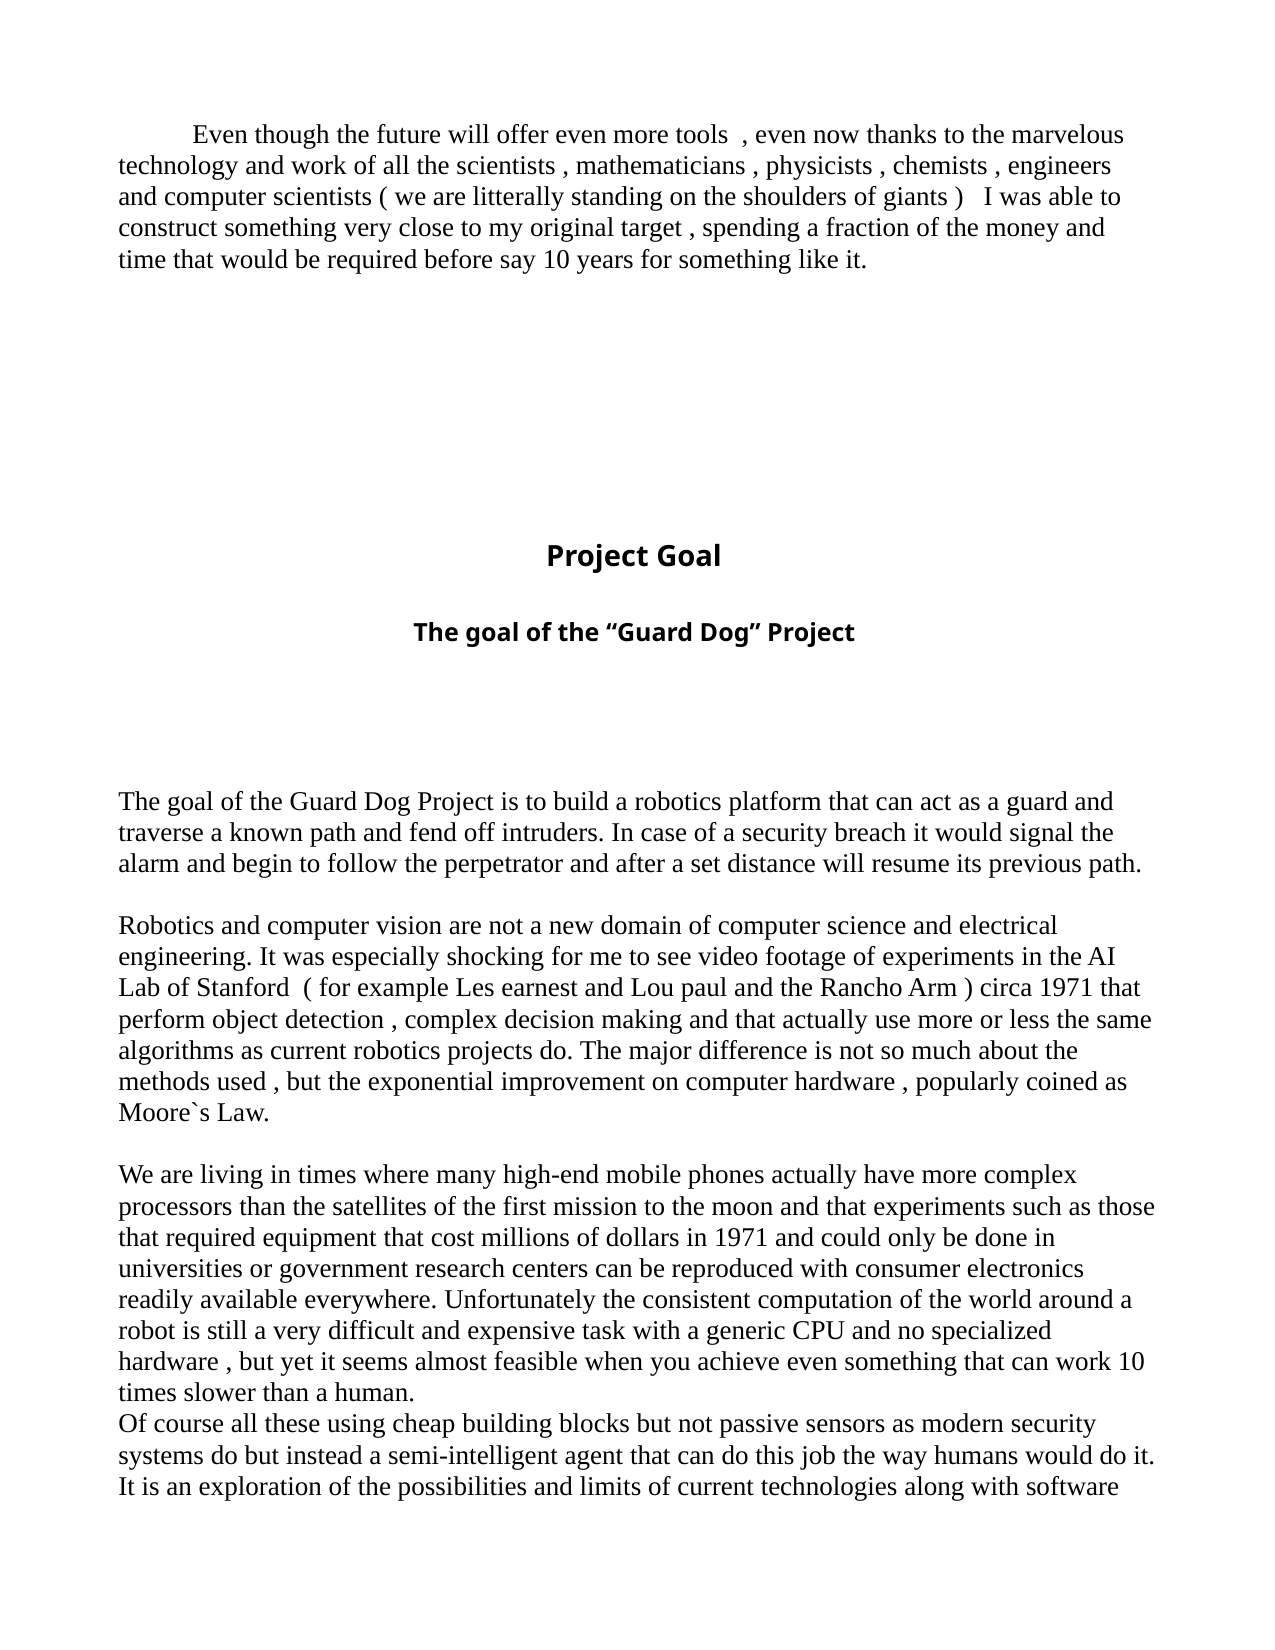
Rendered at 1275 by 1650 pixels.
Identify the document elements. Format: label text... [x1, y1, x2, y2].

text Robotics and computer vision are not a new domain of computer science and electrical engineering. It was especially shocking for me to see video footage of experiments in the AI Lab of Stanford ( for example Les earnest and Lou paul and the Rancho Arm ) circa 1971 that perform object detection , complex decision making and that actually use more or less the same algorithms as current robotics projects do. The major difference is not so much about the methods used , but the exponential improvement on computer hardware , popularly coined as Moore`s Law. [118, 909, 1157, 1127]
text Of course all these using cheap building blocks but not passive sensors as modern security systems do but instead a semi-intelligent agent that can do this job the way humans would do it. It is an exploration of the possibilities and limits of current technologies along with software [118, 1408, 1157, 1501]
text The goal of the Guard Dog Project is to build a robotics platform that can act as a guard and traverse a known path and fend off intruders. In case of a security breach it would signal the alarm and begin to follow the perpetrator and after a set distance will resume its previous path. [118, 785, 1157, 878]
text We are living in times where many high-end mobile phones actually have more complex processors than the satellites of the first mission to the moon and that experiments such as those that required equipment that cost millions of dollars in 1971 and could only be done in universities or government research centers can be reproduced with consumer electronics readily available everywhere. Unfortunately the consistent computation of the world around a robot is still a very difficult and expensive task with a generic CPU and no specialized hardware , but yet it seems almost feasible when you achieve even something that can work 10 times slower than a human. [118, 1158, 1157, 1408]
text The goal of the “Guard Dog” Project [118, 614, 1157, 648]
text Project Goal [118, 535, 1157, 575]
text Even though the future will offer even more tools , even now thanks to the marvelous technology and work of all the scientists , mathematicians , physicists , chemists , engineers and computer scientists ( we are litterally standing on the shoulders of giants ) I was able to construct something very close to my original target , spending a fraction of the money and time that would be required before say 10 years for something like it. [118, 118, 1157, 274]
